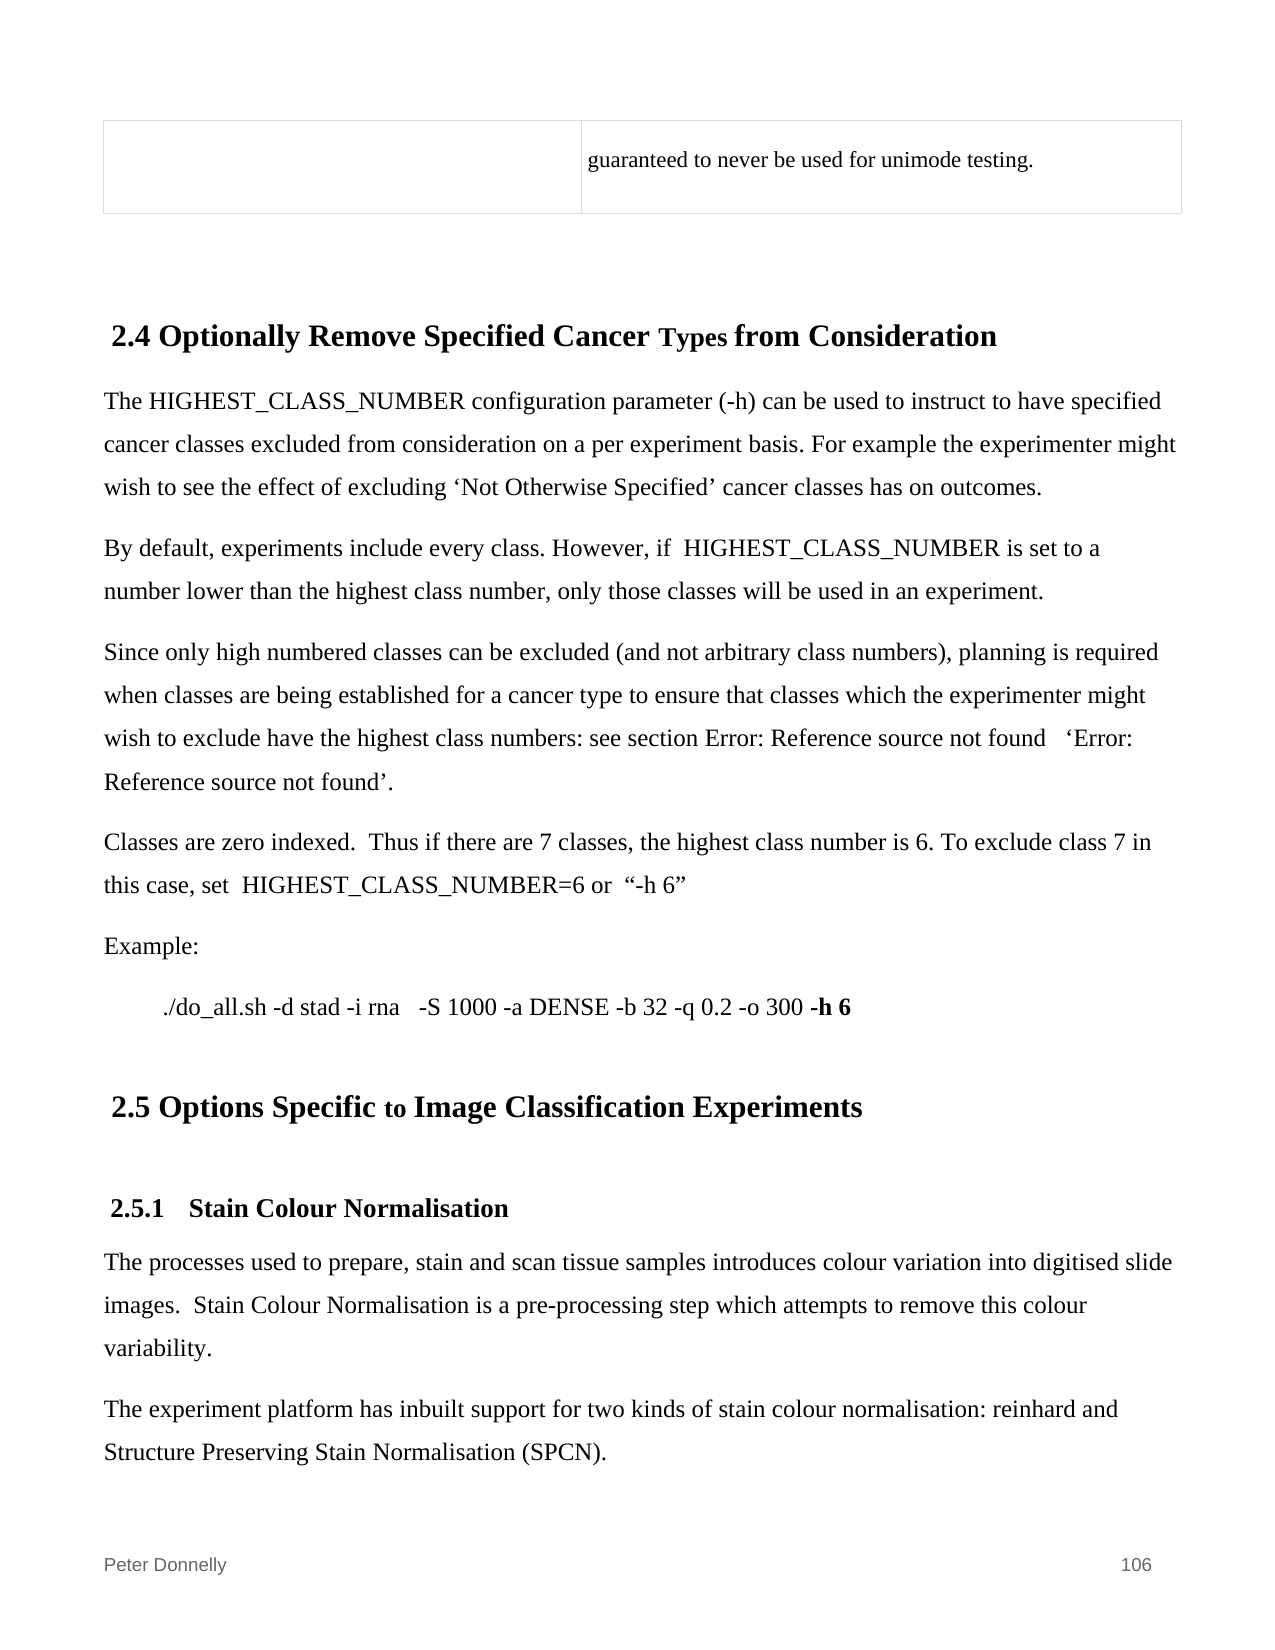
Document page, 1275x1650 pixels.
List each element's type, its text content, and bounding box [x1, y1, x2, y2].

text Classes are zero indexed. Thus if there are 7 classes, the highest class number is 6. To exclude class 7 in this case, set HIGHEST_CLASS_NUMBER=6 or “-h 6” [103, 827, 1181, 899]
subtitle Options Specific to Image Classification Experiments [103, 1088, 1181, 1124]
text Example: [103, 931, 1181, 960]
subtitle Stain Colour Normalisation [103, 1192, 1181, 1223]
text By default, experiments include every class. However, if HIGHEST_CLASS_NUMBER is set to a number lower than the highest class number, only those classes will be used in an experiment. [103, 533, 1181, 605]
subtitle Optionally Remove Specified Cancer Types from Consideration [103, 318, 1181, 354]
table_cell [104, 121, 581, 212]
text The HIGHEST_CLASS_NUMBER configuration parameter (-h) can be used to instruct to have specified cancer classes excluded from consideration on a per experiment basis. For example the experimenter might wish to see the effect of excluding ‘Not Otherwise Specified’ cancer classes has on outcomes. [103, 386, 1181, 501]
text Since only high numbered classes can be excluded (and not arbitrary class numbers), planning is required when classes are being established for a cancer type to ensure that classes which the experimenter might wish to exclude have the highest class numbers: see section Error: Reference source not found ‘Error: Reference source not found’. [103, 637, 1181, 795]
text ./do_all.sh -d stad -i rna -S 1000 -a DENSE -b 32 -q 0.2 -o 300 -h 6 [162, 992, 1181, 1021]
table_cell guaranteed to never be used for unimode testing. [582, 121, 1181, 212]
text The processes used to prepare, stain and scan tissue samples introduces colour variation into digitised slide images. Stain Colour Normalisation is a pre-processing step which attempts to remove this colour variability. [103, 1247, 1181, 1362]
text The experiment platform has inbuilt support for two kinds of stain colour normalisation: reinhard and Structure Preserving Stain Normalisation (SPCN). [103, 1394, 1181, 1466]
